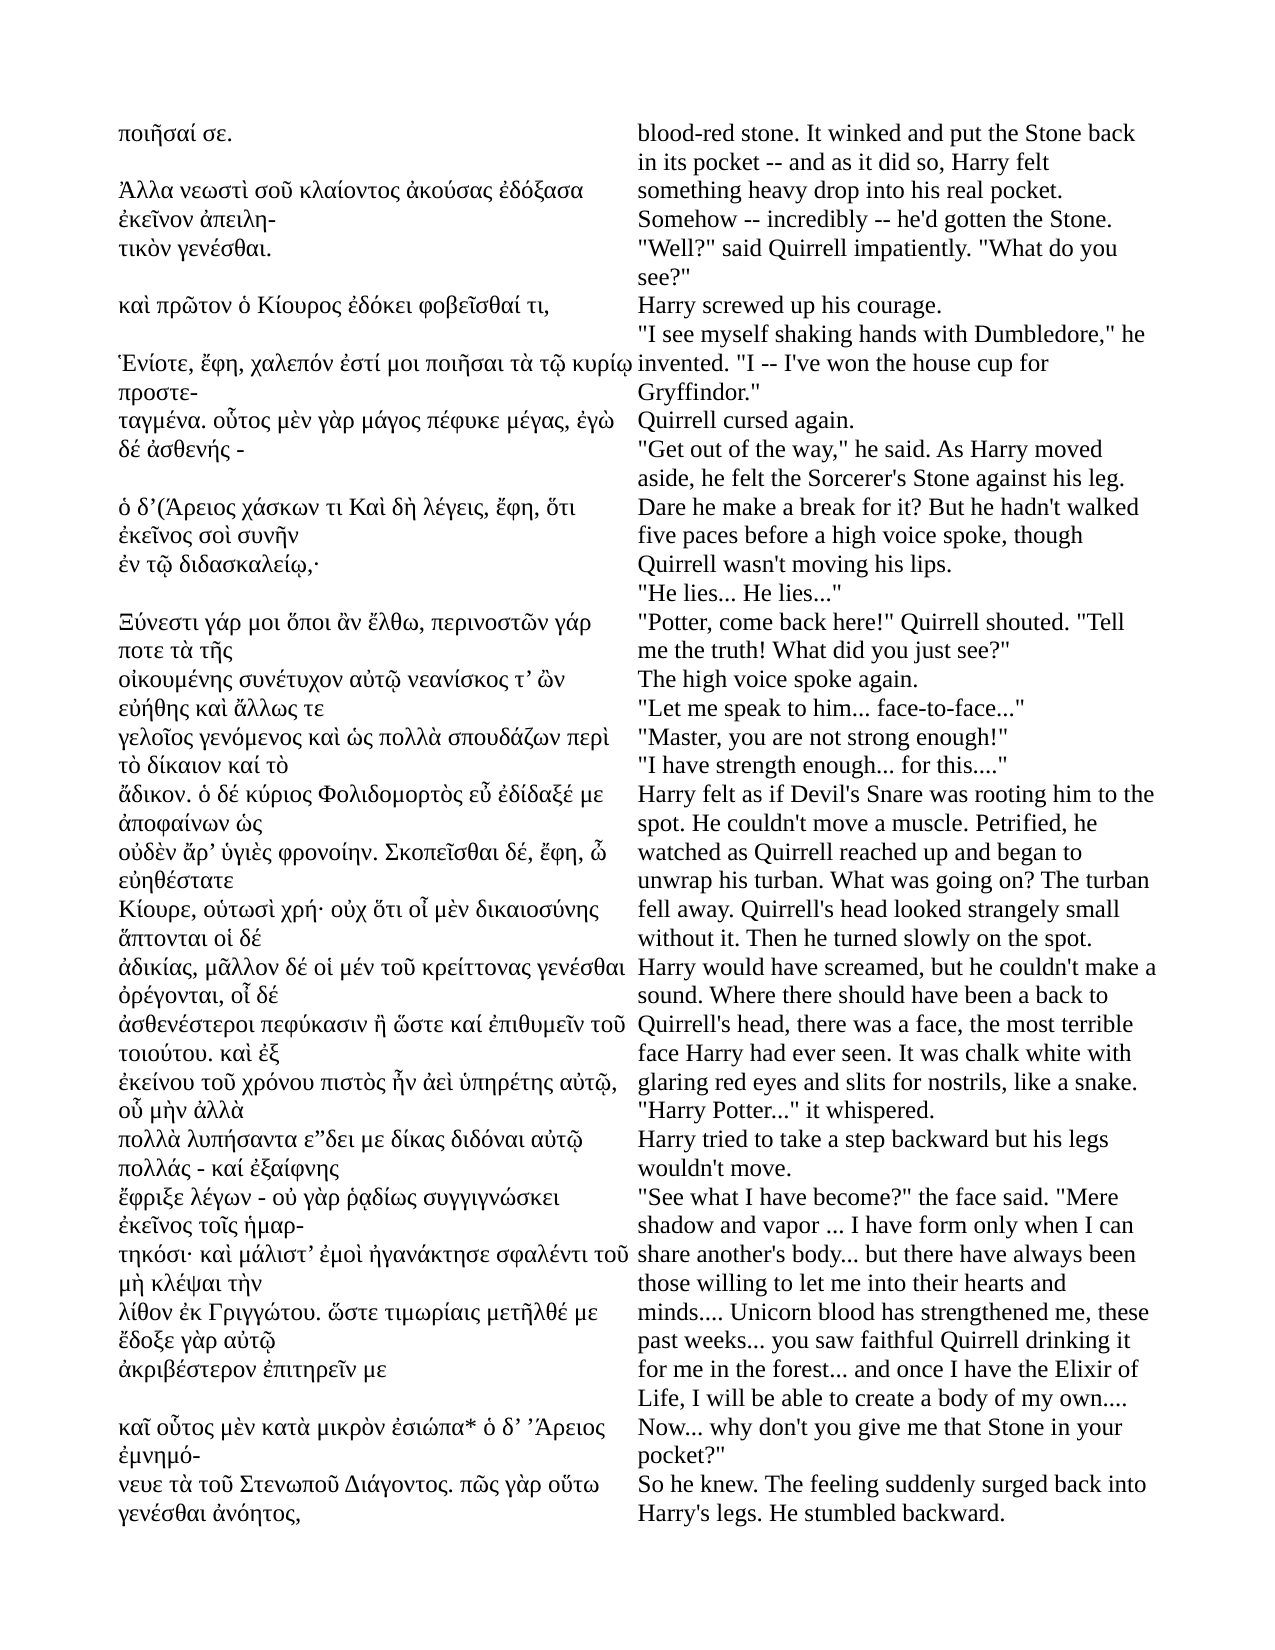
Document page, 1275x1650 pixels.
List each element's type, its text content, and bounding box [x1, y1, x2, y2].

table_cell ποιῆσαί σε. Ἀλλα νεωστὶ σοῦ κλαίοντος ἀκούσας ἐδόξασα ἐκεῖνον ἀπειλη- τικὸν γενέσθαι. καὶ πρῶτον ὁ Κίουρος ἐδόκει φοβεῖσθαί τι, Ἑνίοτε, ἔφη, χαλεπόν ἐστί μοι ποιῆσαι τὰ τῷ κυρίῳ προστε- ταγμένα. οὗτος μὲν γὰρ μάγος πέφυκε μέγας, ἐγὼ δέ ἀσθενής - ὁ δ’(Άρειος χάσκων τι Καὶ δὴ λέγεις, ἔφη, ὅτι ἐκεῖνος σοὶ συνῆν ἐν τῷ διδασκαλείῳ,· Ξύνεστι γάρ μοι ὅποι ἂν ἔλθω, περινοστῶν γάρ ποτε τὰ τῆς οἰκουμένης συνέτυχον αὐτῷ νεανίσκος τ’ ὢν εὐήθης καὶ ἄλλως τε γελοῖος γενόμενος καὶ ὡς πολλὰ σπουδάζων περὶ τὸ δίκαιον καί τὸ ἄδικον. ὁ δέ κύριος Φολιδομορτὸς εὖ ἐδίδαξέ με ἀποφαίνων ὡς οὐδὲν ἄρ’ ὑγιὲς φρονοίην. Σκοπεῖσθαι δέ, ἔφη, ὦ εὐηθέστατε Κίουρε, οὑτωσὶ χρή· οὐχ ὅτι οἶ μὲν δικαιοσύνης ἅπτονται οἱ δέ ἀδικίας, μᾶλλον δέ οἱ μέν τοῦ κρείττονας γενέσθαι ὀρέγονται, οἶ δέ ἀσθενέστεροι πεφύκασιν ἢ ὥστε καί ἐπιθυμεῖν τοῦ τοιούτου. καὶ ἐξ ἐκείνου τοῦ χρόνου πιστὸς ἦν ἀεὶ ὑπηρέτης αὐτῷ, οὗ μὴν ἀλλὰ πολλὰ λυπήσαντα ε”δει με δίκας διδόναι αὐτῷ πολλάς - καί ἐξαίφνης ἔφριξε λέγων - οὐ γὰρ ῥᾳδίως συγγιγνώσκει ἐκεῖνος τοῖς ἡμαρ- τηκόσι· καὶ μάλιστ’ ἐμοὶ ἠγανάκτησε σφαλέντι τοῦ μὴ κλέψαι τὴν λίθον ἐκ Γριγγώτου. ὥστε τιμωρίαις μετῆλθέ με ἔδοξε γὰρ αὐτῷ ἀκριβέστερον ἐπιτηρεῖν με καῖ οὗτος μὲν κατὰ μικρὸν ἐσιώπα* ὁ δ’ ’Άρειος ἐμνημό- νευε τὰ τοῦ Στενωποῦ Διάγοντος. πῶς γὰρ οὕτω γενέσθαι ἀνόητος, [118, 118, 637, 1527]
table_cell blood-red stone. It winked and put the Stone back in its pocket -- and as it did so, Harry felt something heavy drop into his real pocket. Somehow -- incredibly -- he'd gotten the Stone. "Well?" said Quirrell impatiently. "What do you see?" Harry screwed up his courage. "I see myself shaking hands with Dumbledore," he invented. "I -- I've won the house cup for Gryffindor." Quirrell cursed again. "Get out of the way," he said. As Harry moved aside, he felt the Sorcerer's Stone against his leg. Dare he make a break for it? But he hadn't walked five paces before a high voice spoke, though Quirrell wasn't moving his lips. "He lies... He lies..." "Potter, come back here!" Quirrell shouted. "Tell me the truth! What did you just see?" The high voice spoke again. "Let me speak to him... face-to-face..." "Master, you are not strong enough!" "I have strength enough... for this...." Harry felt as if Devil's Snare was rooting him to the spot. He couldn't move a muscle. Petrified, he watched as Quirrell reached up and began to unwrap his turban. What was going on? The turban fell away. Quirrell's head looked strangely small without it. Then he turned slowly on the spot. Harry would have screamed, but he couldn't make a sound. Where there should have been a back to Quirrell's head, there was a face, the most terrible face Harry had ever seen. It was chalk white with glaring red eyes and slits for nostrils, like a snake. "Harry Potter..." it whispered. Harry tried to take a step backward but his legs wouldn't move. "See what I have become?" the face said. "Mere shadow and vapor ... I have form only when I can share another's body... but there have always been those willing to let me into their hearts and minds.... Unicorn blood has strengthened me, these past weeks... you saw faithful Quirrell drinking it for me in the forest... and once I have the Elixir of Life, I will be able to create a body of my own.... Now... why don't you give me that Stone in your pocket?" So he knew. The feeling suddenly surged back into Harry's legs. He stumbled backward. [638, 118, 1157, 1527]
